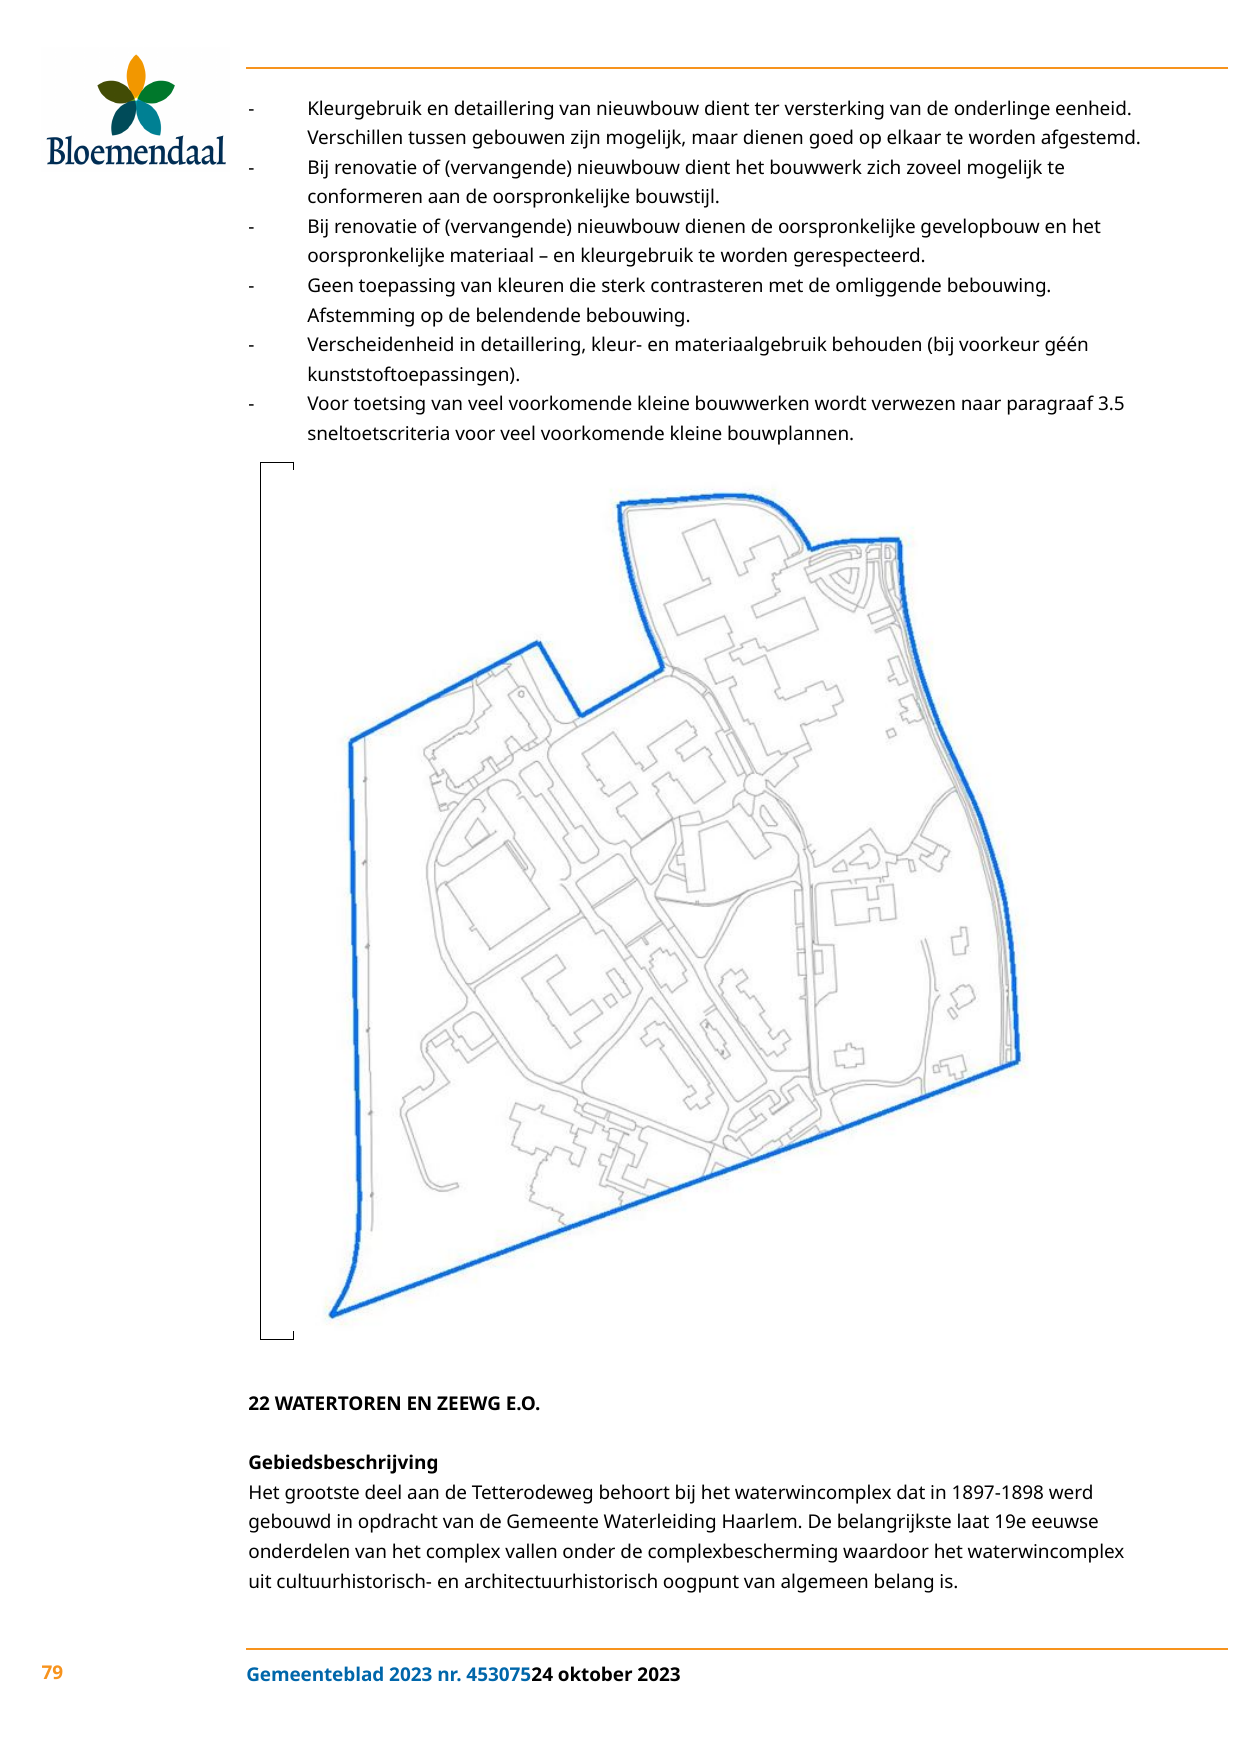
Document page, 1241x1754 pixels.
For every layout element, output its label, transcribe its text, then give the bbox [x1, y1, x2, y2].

picture [268, 470, 1173, 1331]
list Geen toepassing van kleuren die sterk contrasteren met de omliggende bebouwing. Afstemming op de belendende bebouwing. [248, 272, 1152, 328]
text Het grootste deel aan de Tetterodeweg behoort bij het waterwincomplex dat in 1897-1898 werd gebouwd in opdracht van de Gemeente Waterleiding Haarlem. De belangrijkste laat 19e eeuwse onderdelen van het complex vallen onder de complexbescherming waardoor het waterwincomplex uit cultuurhistorisch- en architectuurhistorisch oogpunt van algemeen belang is. [248, 1479, 1152, 1593]
text Gebiedsbeschrijving [248, 1449, 1152, 1475]
list Bij renovatie of (vervangende) nieuwbouw dient het bouwwerk zich zoveel mogelijk te conformeren aan de oorspronkelijke bouwstijl. [248, 154, 1152, 209]
list Voor toetsing van veel voorkomende kleine bouwwerken wordt verwezen naar paragraaf 3.5 sneltoetscriteria voor veel voorkomende kleine bouwplannen. [248, 391, 1152, 446]
text 22 WATERTOREN EN ZEEWG E.O. [248, 1390, 1152, 1416]
list Kleurgebruik en detaillering van nieuwbouw dient ter versterking van de onderlinge eenheid. Verschillen tussen gebouwen zijn mogelijk, maar dienen goed op elkaar te worden afgestemd. [248, 95, 1152, 150]
list Bij renovatie of (vervangende) nieuwbouw dienen de oorspronkelijke gevelopbouw en het oorspronkelijke materiaal – en kleurgebruik te worden gerespecteerd. [248, 213, 1152, 268]
picture [41, 47, 231, 172]
list Verscheidenheid in detaillering, kleur- en materiaalgebruik behouden (bij voorkeur géén kunststoftoepassingen). [248, 331, 1152, 387]
